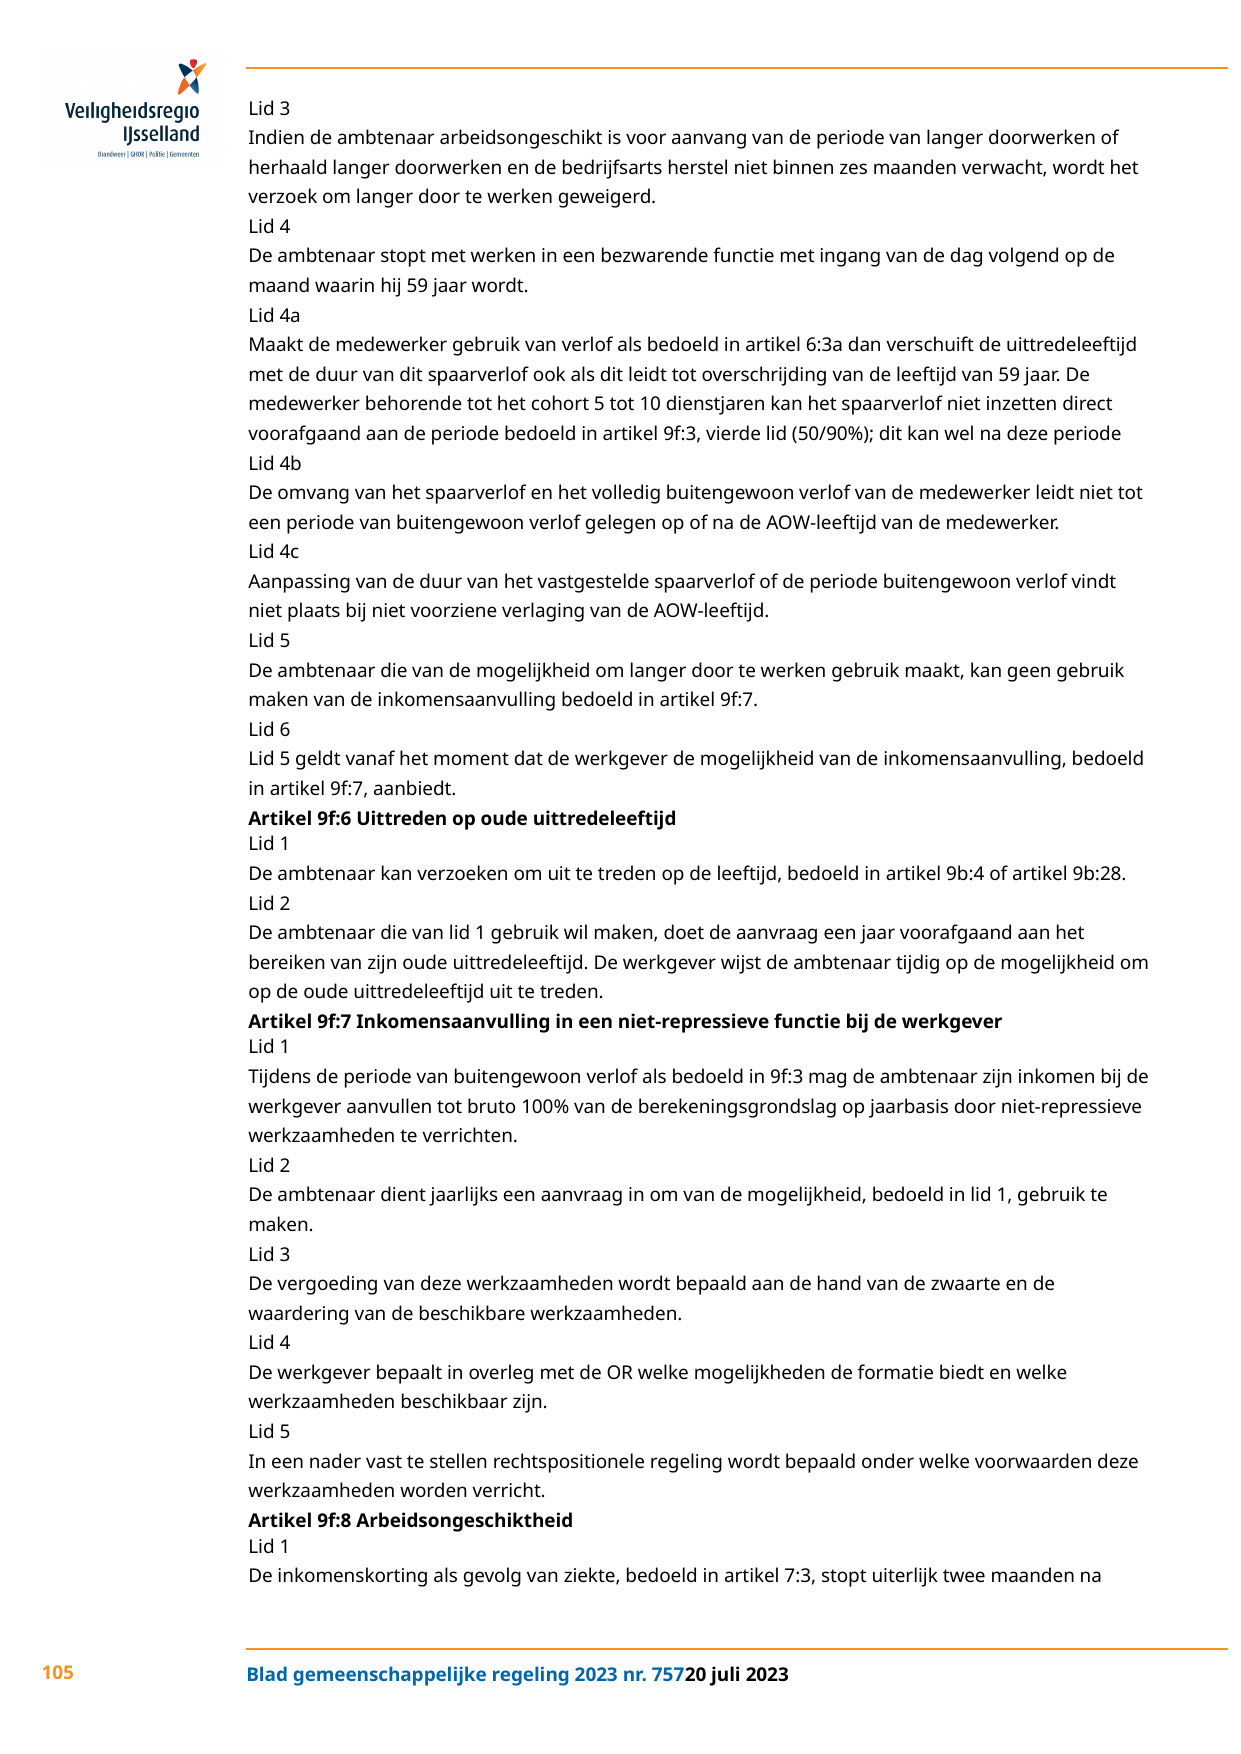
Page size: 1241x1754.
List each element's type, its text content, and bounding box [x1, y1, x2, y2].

text Lid 3 [248, 1241, 1152, 1267]
text De ambtenaar die van de mogelijkheid om langer door te werken gebruik maakt, kan geen gebruik maken van de inkomensaanvulling bedoeld in artikel 9f:7. [248, 657, 1152, 712]
text De ambtenaar kan verzoeken om uit te treden op de leeftijd, bedoeld in artikel 9b:4 of artikel 9b:28. [248, 860, 1152, 886]
text Artikel 9f:7 Inkomensaanvulling in een niet-repressieve functie bij de werkgever [248, 1008, 1152, 1034]
text De ambtenaar dient jaarlijks een aanvraag in om van de mogelijkheid, bedoeld in lid 1, gebruik te maken. [248, 1182, 1152, 1237]
text Lid 1 [248, 1533, 1152, 1558]
text Lid 5 geldt vanaf het moment dat de werkgever de mogelijkheid van de inkomensaanvulling, bedoeld in artikel 9f:7, aanbiedt. [248, 746, 1152, 801]
text Lid 4c [248, 538, 1152, 564]
text Lid 1 [248, 1034, 1152, 1059]
text De omvang van het spaarverlof en het volledig buitengewoon verlof van de medewerker leidt niet tot een periode van buitengewoon verlof gelegen op of na de AOW-leeftijd van de medewerker. [248, 479, 1152, 535]
text Lid 5 [248, 627, 1152, 653]
text Indien de ambtenaar arbeidsongeschikt is voor aanvang van de periode van langer doorwerken of herhaald langer doorwerken en de bedrijfsarts herstel niet binnen zes maanden verwacht, wordt het verzoek om langer door te werken geweigerd. [248, 124, 1152, 209]
text De werkgever bepaalt in overleg met de OR welke mogelijkheden de formatie biedt en welke werkzaamheden beschikbaar zijn. [248, 1359, 1152, 1414]
text De ambtenaar stopt met werken in een bezwarende functie met ingang van de dag volgend op de maand waarin hij 59 jaar wordt. [248, 243, 1152, 298]
text Lid 3 [248, 95, 1152, 121]
picture [41, 47, 231, 172]
text De inkomenskorting als gevolg van ziekte, bedoeld in artikel 7:3, stopt uiterlijk twee maanden na [248, 1562, 1152, 1588]
text Lid 4 [248, 1329, 1152, 1355]
text Artikel 9f:8 Arbeidsongeschiktheid [248, 1507, 1152, 1533]
text Tijdens de periode van buitengewoon verlof als bedoeld in 9f:3 mag de ambtenaar zijn inkomen bij de werkgever aanvullen tot bruto 100% van de berekeningsgrondslag op jaarbasis door niet-repressieve werkzaamheden te verrichten. [248, 1063, 1152, 1148]
text Artikel 9f:6 Uittreden op oude uittredeleeftijd [248, 805, 1152, 831]
text Maakt de medewerker gebruik van verlof als bedoeld in artikel 6:3a dan verschuift de uittredeleeftijd met de duur van dit spaarverlof ook als dit leidt tot overschrijding van de leeftijd van 59 jaar. De medewerker behorende tot het cohort 5 tot 10 dienstjaren kan het spaarverlof niet inzetten direct voorafgaand aan de periode bedoeld in artikel 9f:3, vierde lid (50/90%); dit kan wel na deze periode [248, 331, 1152, 446]
text Aanpassing van de duur van het vastgestelde spaarverlof of de periode buitengewoon verlof vindt niet plaats bij niet voorziene verlaging van de AOW-leeftijd. [248, 568, 1152, 623]
text De ambtenaar die van lid 1 gebruik wil maken, doet de aanvraag een jaar voorafgaand aan het bereiken van zijn oude uittredeleeftijd. De werkgever wijst de ambtenaar tijdig op de mogelijkheid om op de oude uittredeleeftijd uit te treden. [248, 919, 1152, 1004]
text De vergoeding van deze werkzaamheden wordt bepaald aan de hand van de zwaarte en de waardering van de beschikbare werkzaamheden. [248, 1270, 1152, 1326]
text Lid 2 [248, 1152, 1152, 1178]
text Lid 1 [248, 831, 1152, 856]
text Lid 4b [248, 450, 1152, 476]
text Lid 4 [248, 213, 1152, 239]
text Lid 4a [248, 302, 1152, 328]
text In een nader vast te stellen rechtspositionele regeling wordt bepaald onder welke voorwaarden deze werkzaamheden worden verricht. [248, 1448, 1152, 1503]
text Lid 5 [248, 1418, 1152, 1444]
text Lid 2 [248, 890, 1152, 915]
text Lid 6 [248, 716, 1152, 742]
